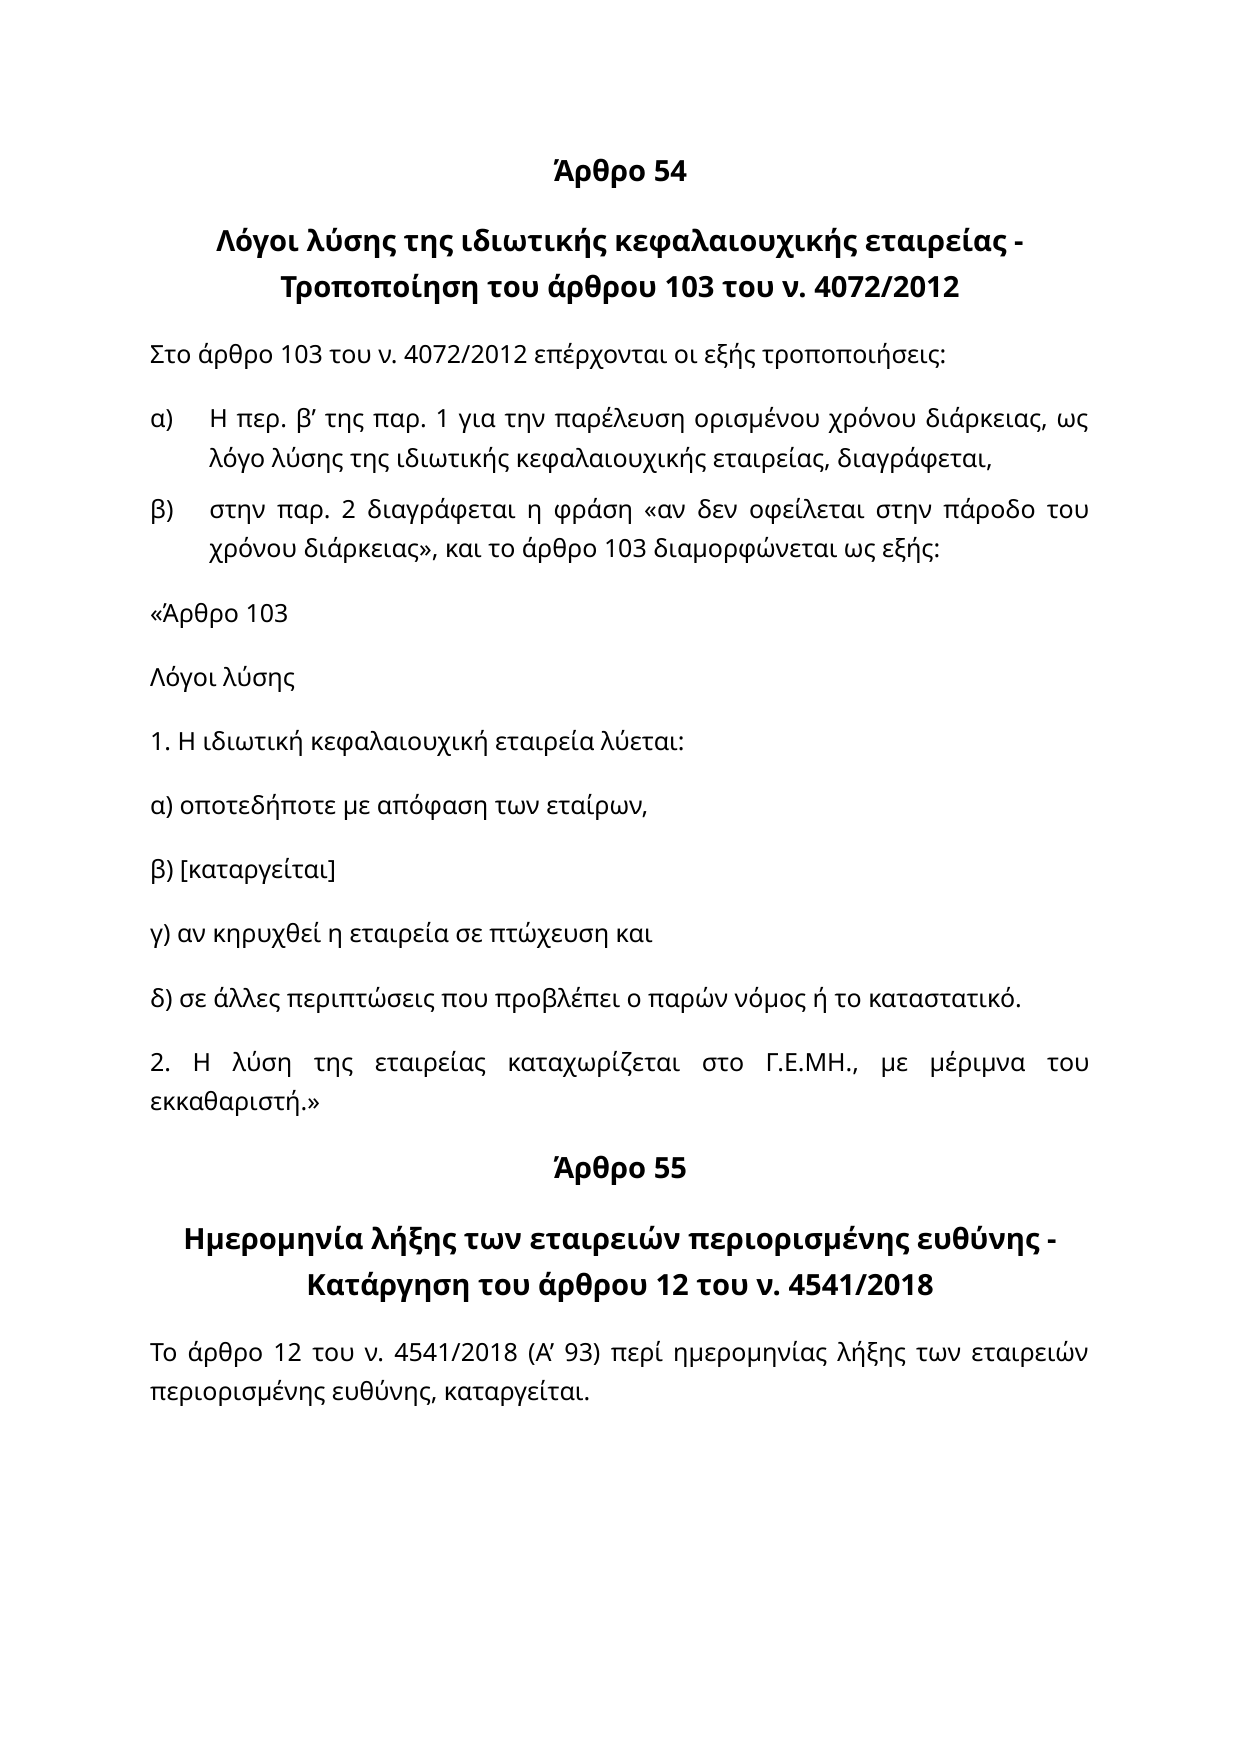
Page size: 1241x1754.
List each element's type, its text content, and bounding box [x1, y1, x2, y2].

list α) Η περ. β’ της παρ. 1 για την παρέλευση ορισμένου χρόνου διάρκειας, ως λόγο λύσης της ιδιωτικής κεφαλαιουχικής εταιρείας, διαγράφεται, [150, 401, 1090, 474]
subtitle Άρθρο 55 [150, 1148, 1090, 1187]
text α) οποτεδήποτε με απόφαση των εταίρων, [150, 788, 1090, 822]
text Στο άρθρο 103 του ν. 4072/2012 επέρχονται οι εξής τροποποιήσεις: [150, 337, 1090, 371]
text Λόγοι λύσης [150, 659, 1090, 693]
subtitle Ημερομηνία λήξης των εταιρειών περιορισμένης ευθύνης - Κατάργηση του άρθρου 12 του ν. 4541/2018 [150, 1218, 1090, 1304]
text β) [καταργείται] [150, 852, 1090, 886]
text δ) σε άλλες περιπτώσεις που προβλέπει ο παρών νόμος ή το καταστατικό. [150, 980, 1090, 1014]
text Το άρθρο 12 του ν. 4541/2018 (Α’ 93) περί ημερομηνίας λήξης των εταιρειών περιορισμένης ευθύνης, καταργείται. [150, 1334, 1090, 1408]
text 2. Η λύση της εταιρείας καταχωρίζεται στο Γ.Ε.ΜΗ., με μέριμνα του εκκαθαριστή.» [150, 1044, 1090, 1118]
text γ) αν κηρυχθεί η εταιρεία σε πτώχευση και [150, 916, 1090, 950]
list β) στην παρ. 2 διαγράφεται η φράση «αν δεν οφείλεται στην πάροδο του χρόνου διάρκειας», και το άρθρο 103 διαμορφώνεται ως εξής: [150, 492, 1090, 565]
subtitle Λόγοι λύσης της ιδιωτικής κεφαλαιουχικής εταιρείας - Τροποποίηση του άρθρου 103 του ν. 4072/2012 [150, 221, 1090, 306]
text 1. Η ιδιωτική κεφαλαιουχική εταιρεία λύεται: [150, 723, 1090, 758]
subtitle Άρθρο 54 [150, 150, 1090, 190]
text «Άρθρο 103 [150, 595, 1090, 629]
